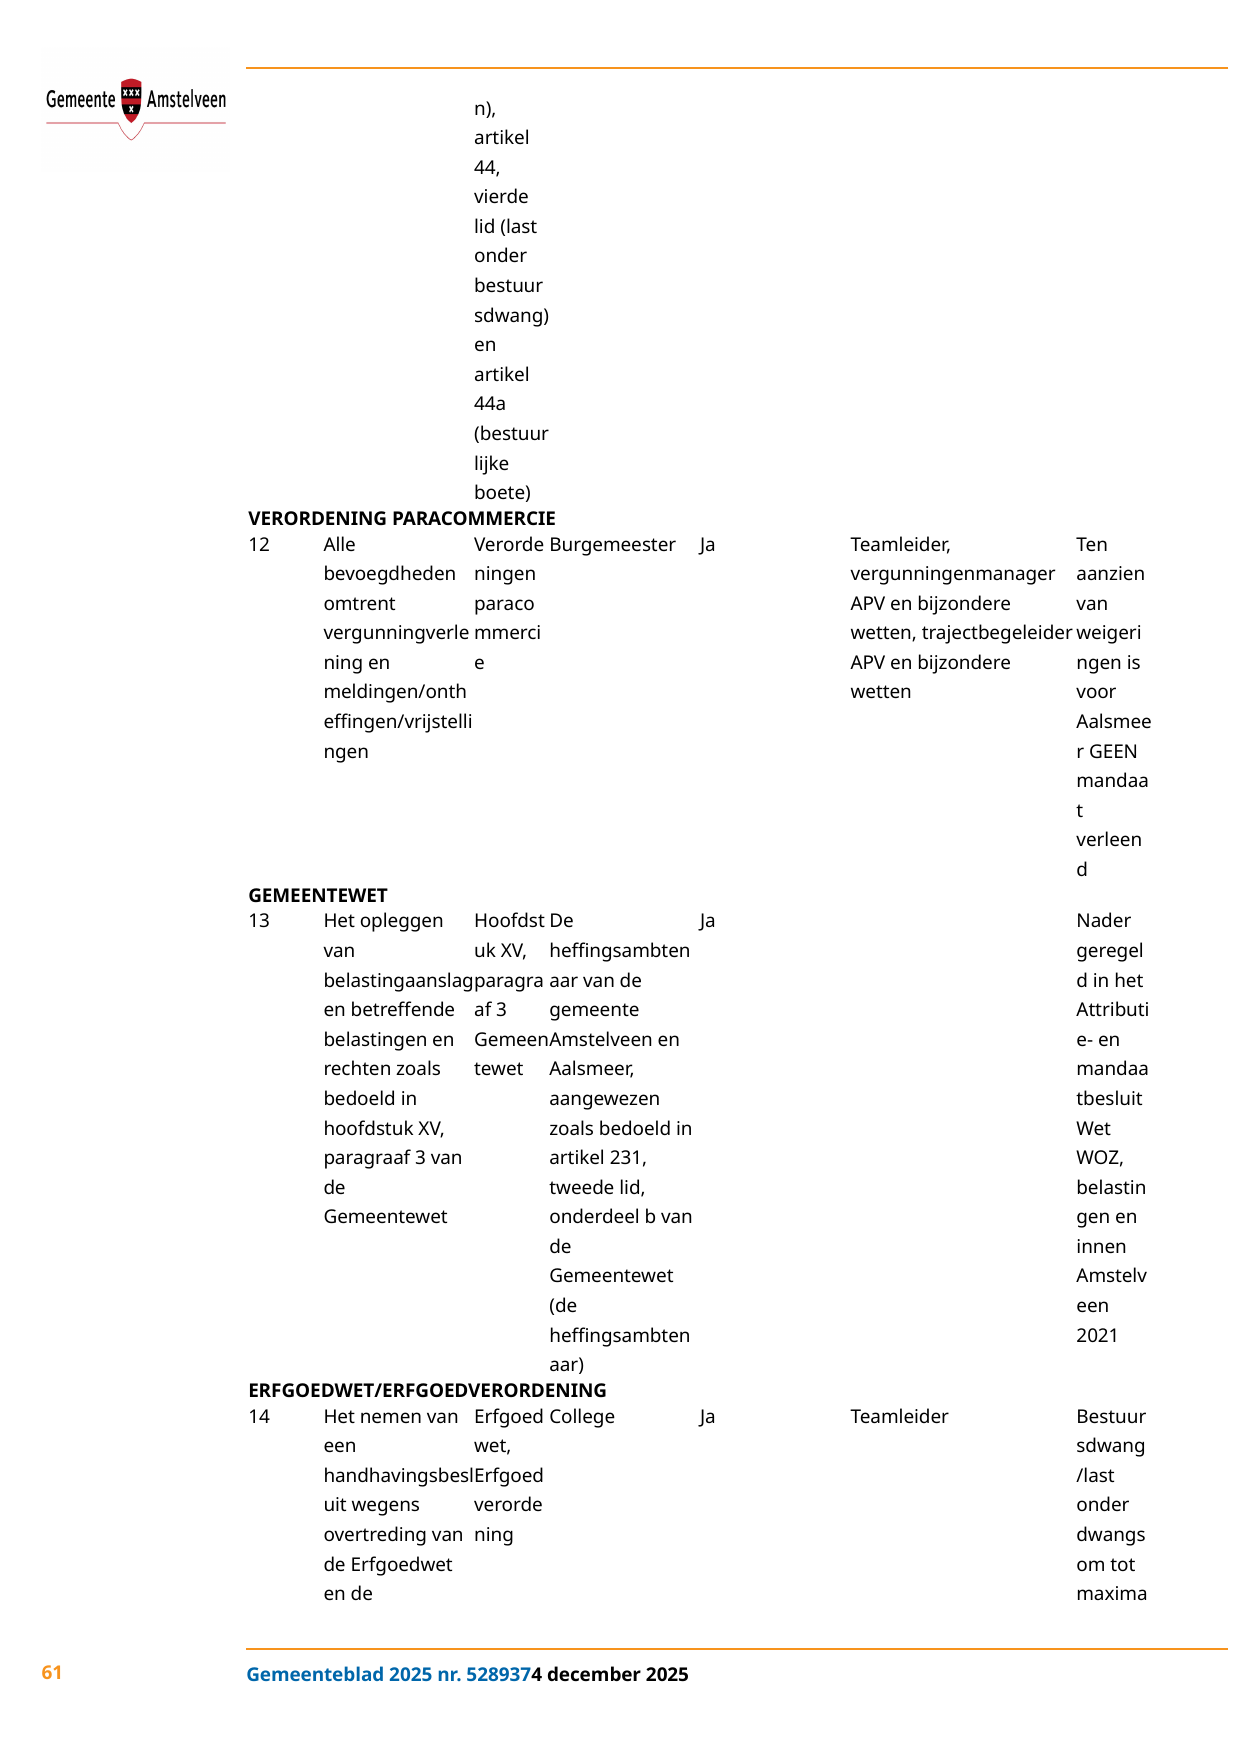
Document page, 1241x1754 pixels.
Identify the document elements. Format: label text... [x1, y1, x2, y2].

table_cell Het opleggen van belastingaanslagen betreffende belastingen en rechten zoals bedoeld in hoofdstuk XV, paragraaf 3 van de Gemeentewet [323, 908, 474, 1377]
table_cell [549, 95, 700, 505]
table_cell GEMEENTEWET [248, 882, 1152, 908]
table_cell Ten aanzien van weigeringen is voor Aalsmeer GEEN mandaat verleend [1076, 531, 1152, 882]
table_cell [850, 908, 1076, 1377]
table_cell Ja [700, 531, 850, 882]
table_cell 13 [248, 908, 323, 1377]
table_cell College [549, 1403, 700, 1606]
table_cell 12 [248, 531, 323, 882]
table_cell De heffingsambtenaar van de gemeente Amstelveen en Aalsmeer, aangewezen zoals bedoeld in artikel 231, tweede lid, onderdeel b van de Gemeentewet (de heffingsambtenaar) [549, 908, 700, 1377]
table_cell [850, 95, 1076, 505]
table_cell VERORDENING PARACOMMERCIE [248, 505, 1152, 531]
picture [41, 47, 231, 172]
table_cell n), artikel 44, vierde lid (last onder bestuursdwang) en artikel 44a (bestuurlijke boete) [474, 95, 549, 505]
table_cell ERFGOEDWET/ERFGOEDVERORDENING [248, 1377, 1152, 1403]
table_cell Nader geregeld in het Attributie- en mandaatbesluit Wet WOZ, belastingen en innen Amstelveen 2021 [1076, 908, 1152, 1377]
table_cell Ja [700, 908, 850, 1377]
table_cell Verordeningen paracommercie [474, 531, 549, 882]
table_cell Alle bevoegdheden omtrent vergunningverlening en meldingen/ontheffingen/vrijstellingen [323, 531, 474, 882]
table_cell Hoofdstuk XV, paragraaf 3 Gemeentewet [474, 908, 549, 1377]
table_cell Het nemen van een handhavingsbesluit wegens overtreding van de Erfgoedwet en de [323, 1403, 474, 1606]
table_cell [248, 95, 323, 505]
table_cell 14 [248, 1403, 323, 1606]
table_cell Burgemeester [549, 531, 700, 882]
table_cell Teamleider, vergunningenmanager APV en bijzondere wetten, trajectbegeleider APV en bijzondere wetten [850, 531, 1076, 882]
table_cell [700, 95, 850, 505]
table_cell Erfgoedwet, Erfgoedverordening [474, 1403, 549, 1606]
table_cell [1076, 95, 1152, 505]
table_cell Ja [700, 1403, 850, 1606]
table_cell Teamleider [850, 1403, 1076, 1606]
table_cell Bestuursdwang/last onder dwangsom tot maxima [1076, 1403, 1152, 1606]
table_cell [323, 95, 474, 505]
